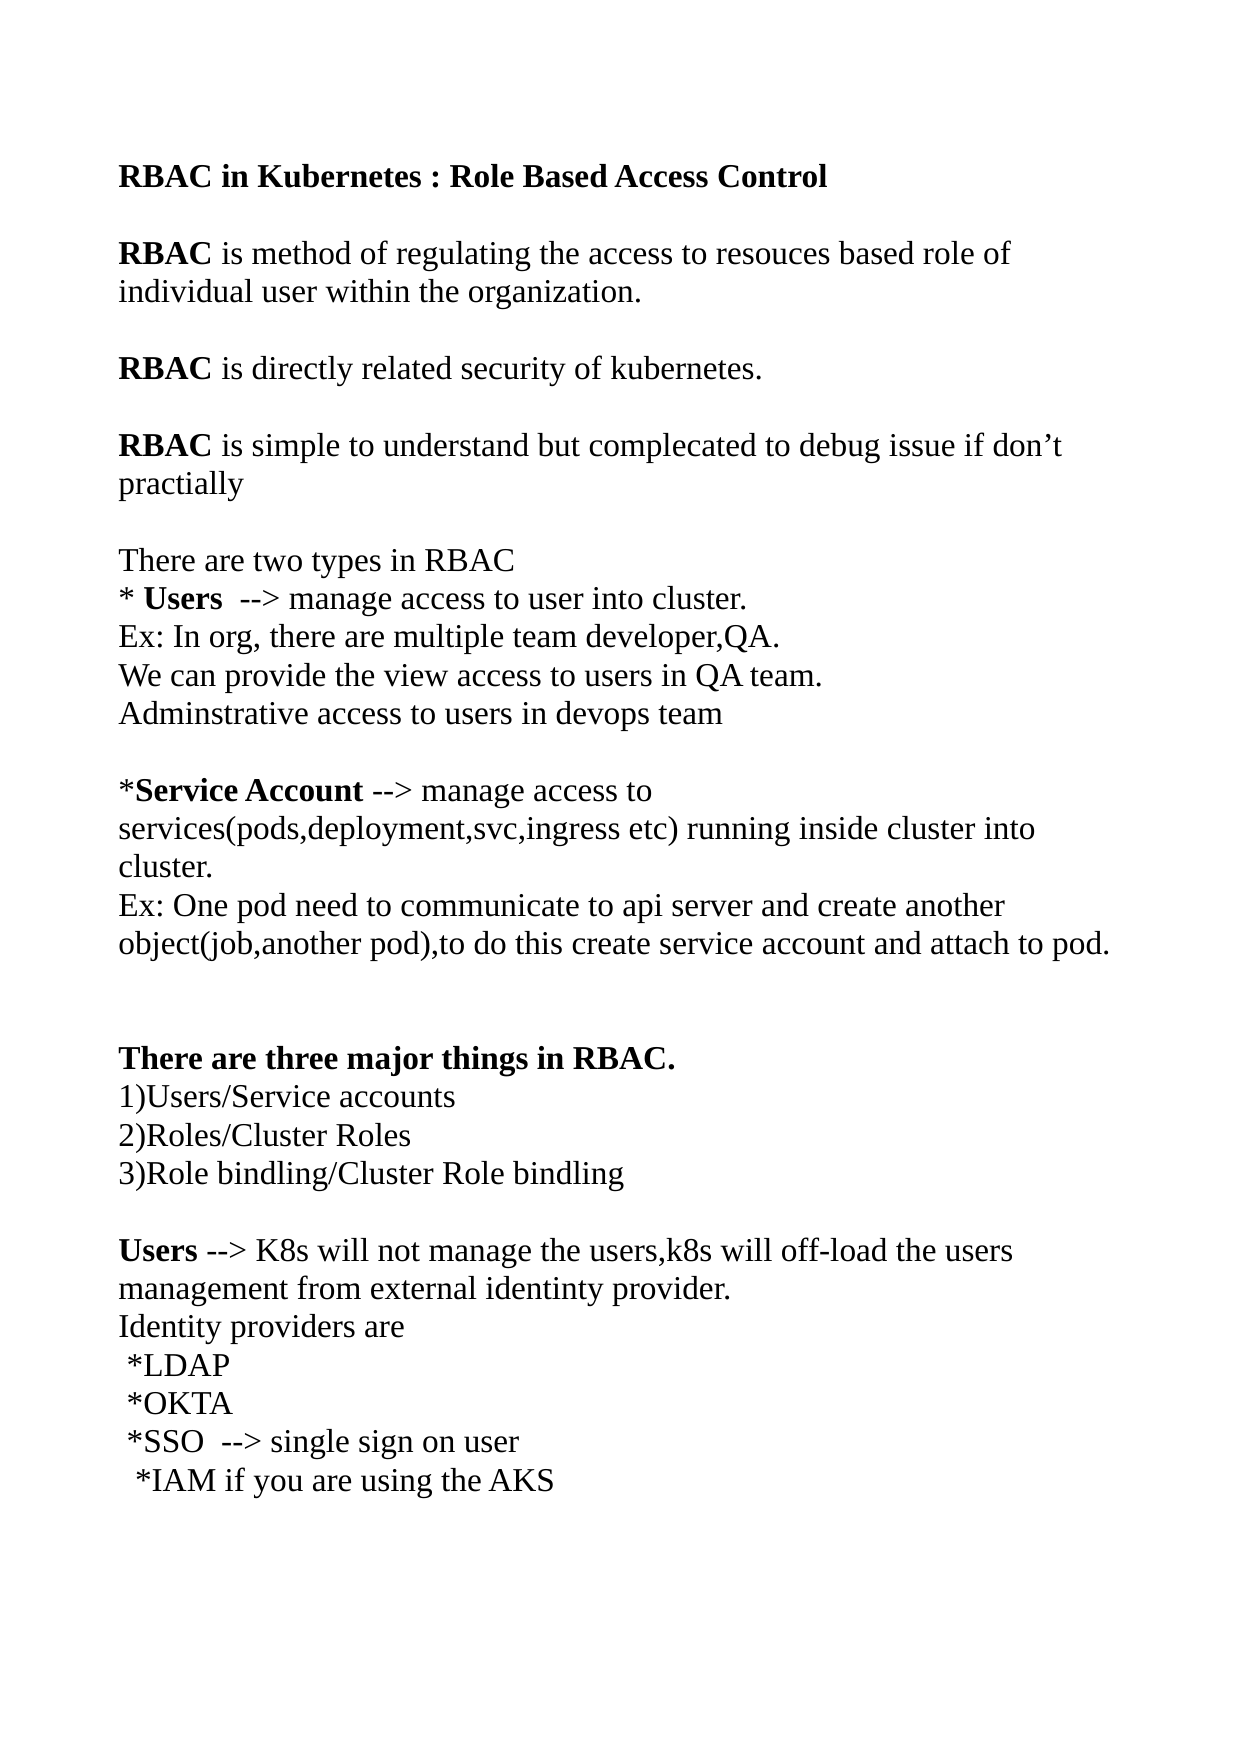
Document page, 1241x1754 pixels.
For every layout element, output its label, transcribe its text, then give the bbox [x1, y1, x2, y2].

text RBAC is simple to understand but complecated to debug issue if don’t practially [118, 425, 1122, 501]
text Users --> K8s will not manage the users,k8s will off-load the users management from external identinty provider. [118, 1230, 1122, 1306]
text * Users --> manage access to user into cluster. [118, 578, 1122, 616]
text There are two types in RBAC [118, 540, 1122, 578]
text RBAC in Kubernetes : Role Based Access Control [118, 156, 1122, 195]
text *LDAP [118, 1345, 1122, 1383]
text Adminstrative access to users in devops team [118, 693, 1122, 731]
text 1)Users/Service accounts [118, 1076, 1122, 1115]
text Ex: One pod need to communicate to api server and create another object(job,another pod),to do this create service account and attach to pod. [118, 885, 1122, 961]
text RBAC is directly related security of kubernetes. [118, 348, 1122, 386]
text Ex: In org, there are multiple team developer,QA. [118, 616, 1122, 655]
text 3)Role bindling/Cluster Role bindling [118, 1153, 1122, 1191]
text RBAC is method of regulating the access to resouces based role of individual user within the organization. [118, 233, 1122, 310]
text 2)Roles/Cluster Roles [118, 1115, 1122, 1153]
text *IAM if you are using the AKS [118, 1460, 1122, 1498]
text Identity providers are [118, 1306, 1122, 1345]
text *Service Account --> manage access to services(pods,deployment,svc,ingress etc) running inside cluster into cluster. [118, 770, 1122, 885]
text There are three major things in RBAC. [118, 1038, 1122, 1076]
text We can provide the view access to users in QA team. [118, 655, 1122, 693]
text *OKTA [118, 1383, 1122, 1421]
text *SSO --> single sign on user [118, 1421, 1122, 1460]
